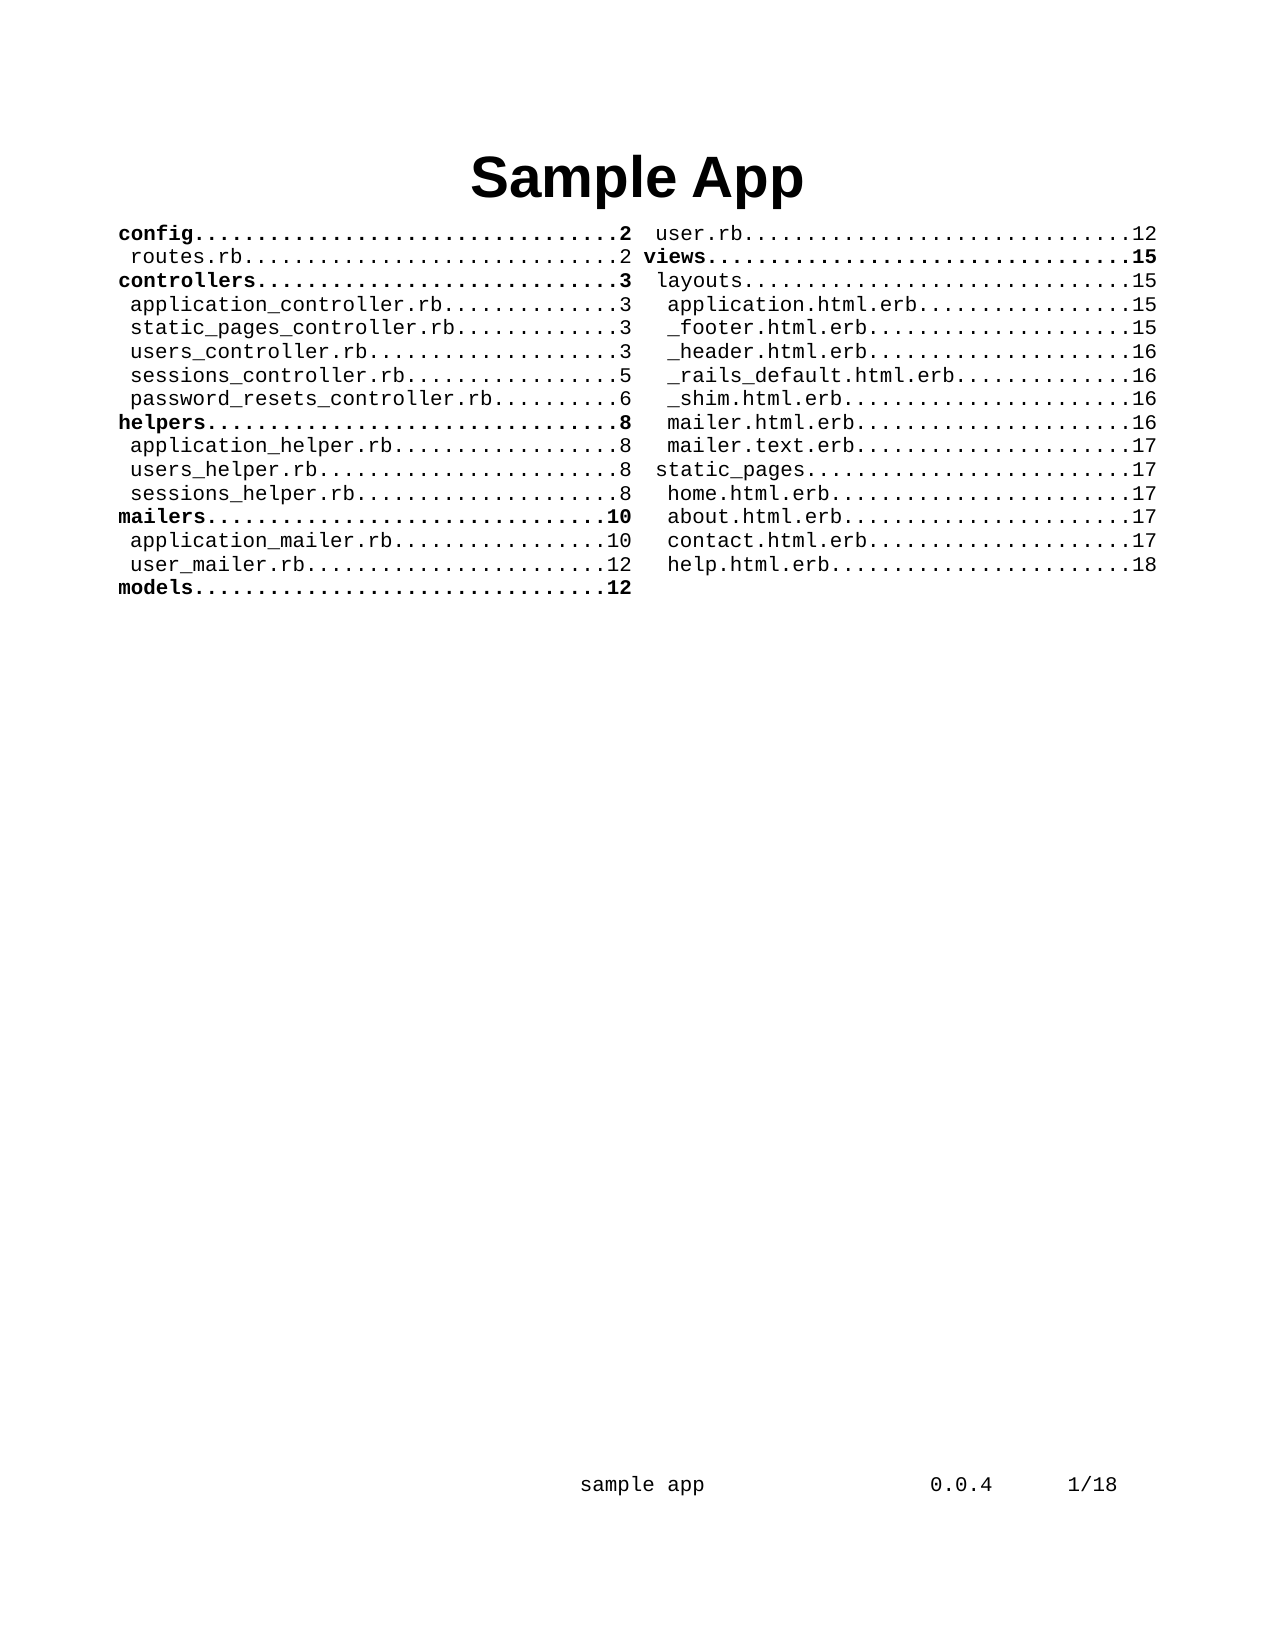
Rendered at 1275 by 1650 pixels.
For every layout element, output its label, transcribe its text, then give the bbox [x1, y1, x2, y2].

text about.html.erb 17 [667, 506, 1157, 530]
text static_pages_controller.rb 3 [130, 317, 632, 341]
text config 2 [118, 223, 632, 246]
text _shim.html.erb 16 [667, 388, 1157, 412]
text _rails_default.html.erb 16 [667, 364, 1157, 388]
text sessions_controller.rb 5 [130, 364, 632, 388]
text controllers 3 [118, 270, 632, 294]
text mailer.text.erb 17 [667, 436, 1157, 459]
text user.rb 12 [655, 223, 1157, 246]
text home.html.erb 17 [667, 483, 1157, 506]
text application_controller.rb 3 [130, 294, 632, 317]
text static_pages 17 [655, 459, 1157, 483]
text application_mailer.rb 10 [130, 530, 632, 554]
text application_helper.rb 8 [130, 436, 632, 459]
text _header.html.erb 16 [667, 341, 1157, 364]
text sessions_helper.rb 8 [130, 483, 632, 506]
text routes.rb 2 [130, 246, 632, 270]
text views 15 [643, 246, 1157, 270]
text users_controller.rb 3 [130, 341, 632, 364]
text contact.html.erb 17 [667, 530, 1157, 554]
text models 12 [118, 577, 632, 601]
text users_helper.rb 8 [130, 459, 632, 483]
title Sample App [118, 143, 1157, 210]
text mailers 10 [118, 506, 632, 530]
text helpers 8 [118, 412, 632, 436]
text application.html.erb 15 [667, 294, 1157, 317]
text layouts 15 [655, 270, 1157, 294]
text user_mailer.rb 12 [130, 554, 632, 577]
text password_resets_controller.rb 6 [130, 388, 632, 412]
text help.html.erb 18 [667, 554, 1157, 577]
text mailer.html.erb 16 [667, 412, 1157, 436]
text _footer.html.erb 15 [667, 317, 1157, 341]
